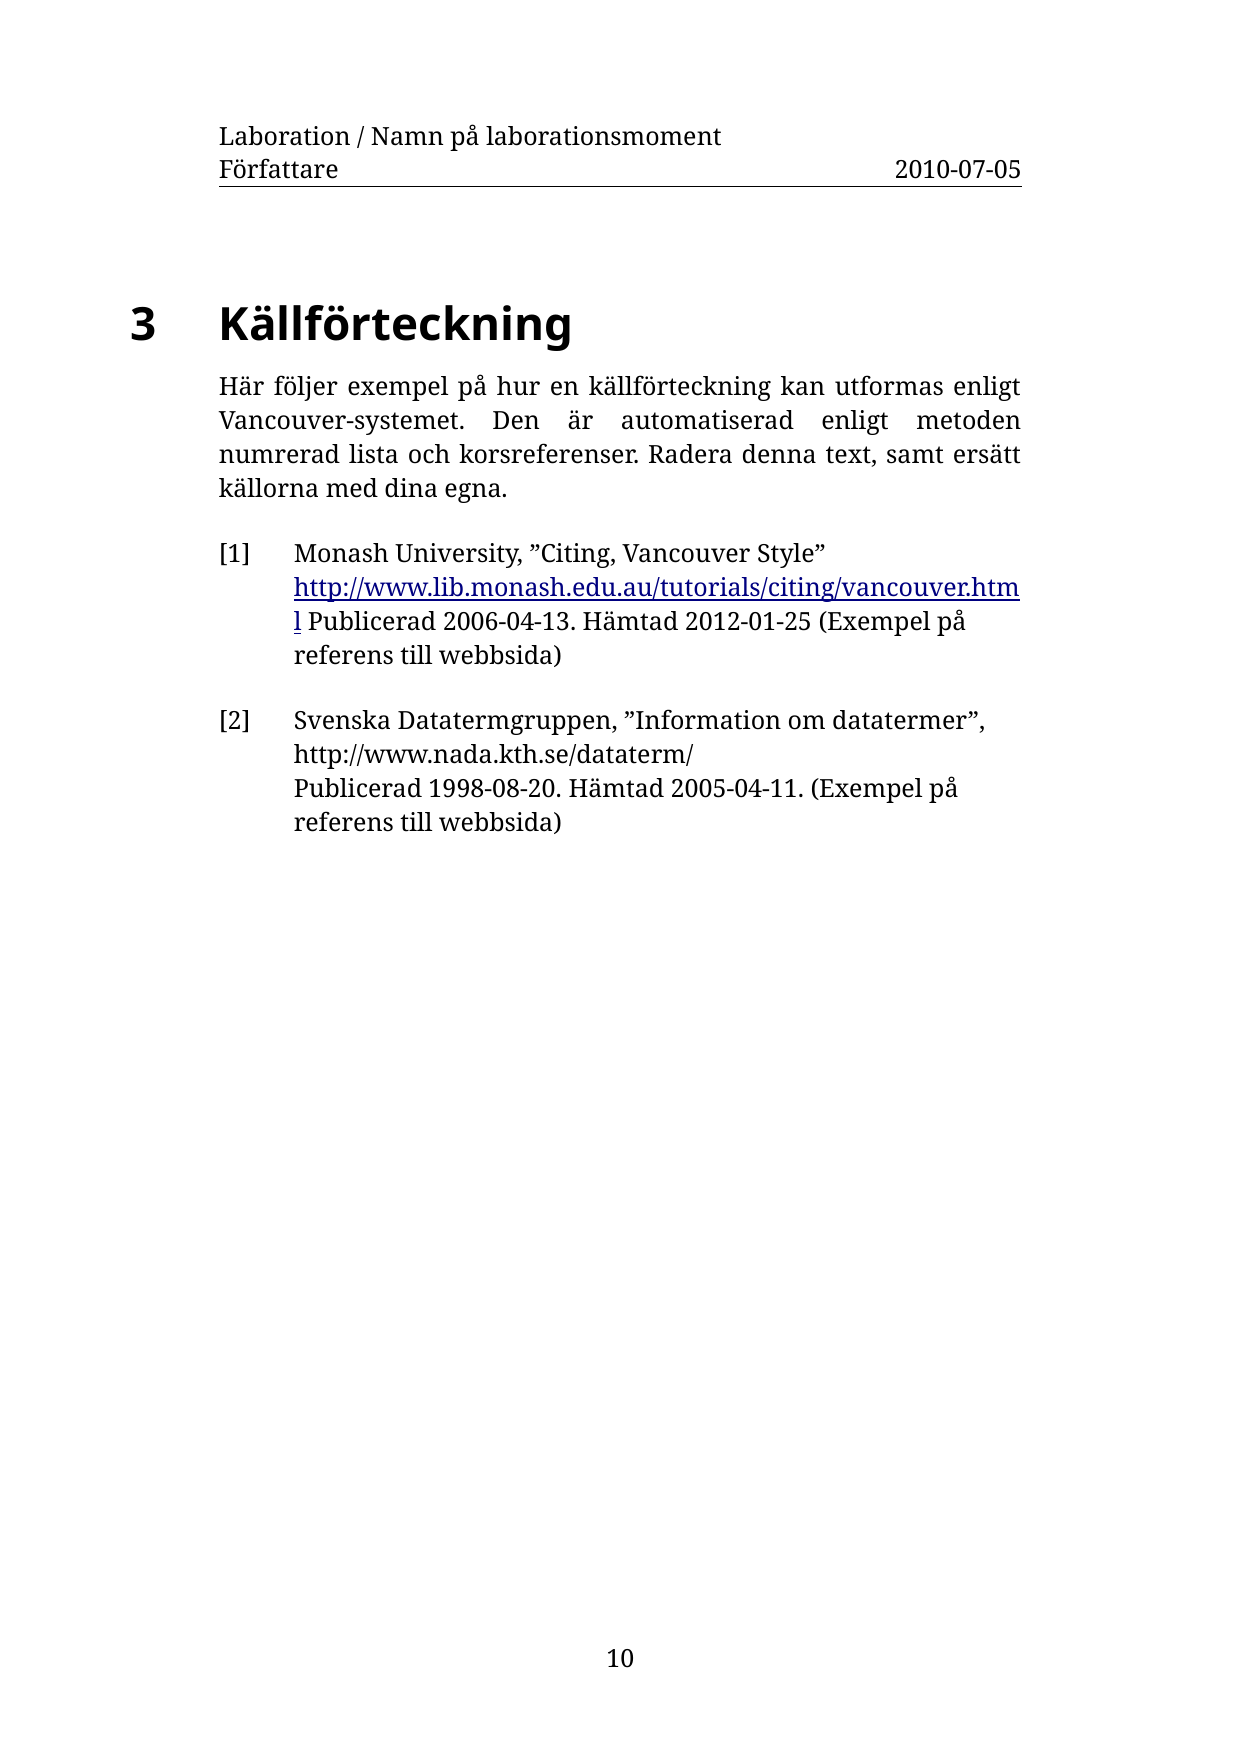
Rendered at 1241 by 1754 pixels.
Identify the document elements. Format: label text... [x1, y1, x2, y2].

subtitle Källförteckning [130, 291, 1022, 353]
text Här följer exempel på hur en källförteckning kan utformas enligt Vancouver-systemet. Den är automatiserad enligt metoden numrerad lista och korsreferenser. Radera denna text, samt ersätt källorna med dina egna. [218, 369, 1022, 505]
list Svenska Datatermgruppen, ”Information om datatermer”, http://www.nada.kth.se/dataterm/ Publicerad 1998-08-20. Hämtad 2005-04-11. (Exempel på referens till webbsida) [218, 703, 1022, 839]
list Monash University, ”Citing, Vancouver Style” http://www.lib.monash.edu.au/tutorials/citing/vancouver.html Publicerad 2006-04-13. Hämtad 2012-01-25 (Exempel på referens till webbsida) [218, 536, 1022, 672]
